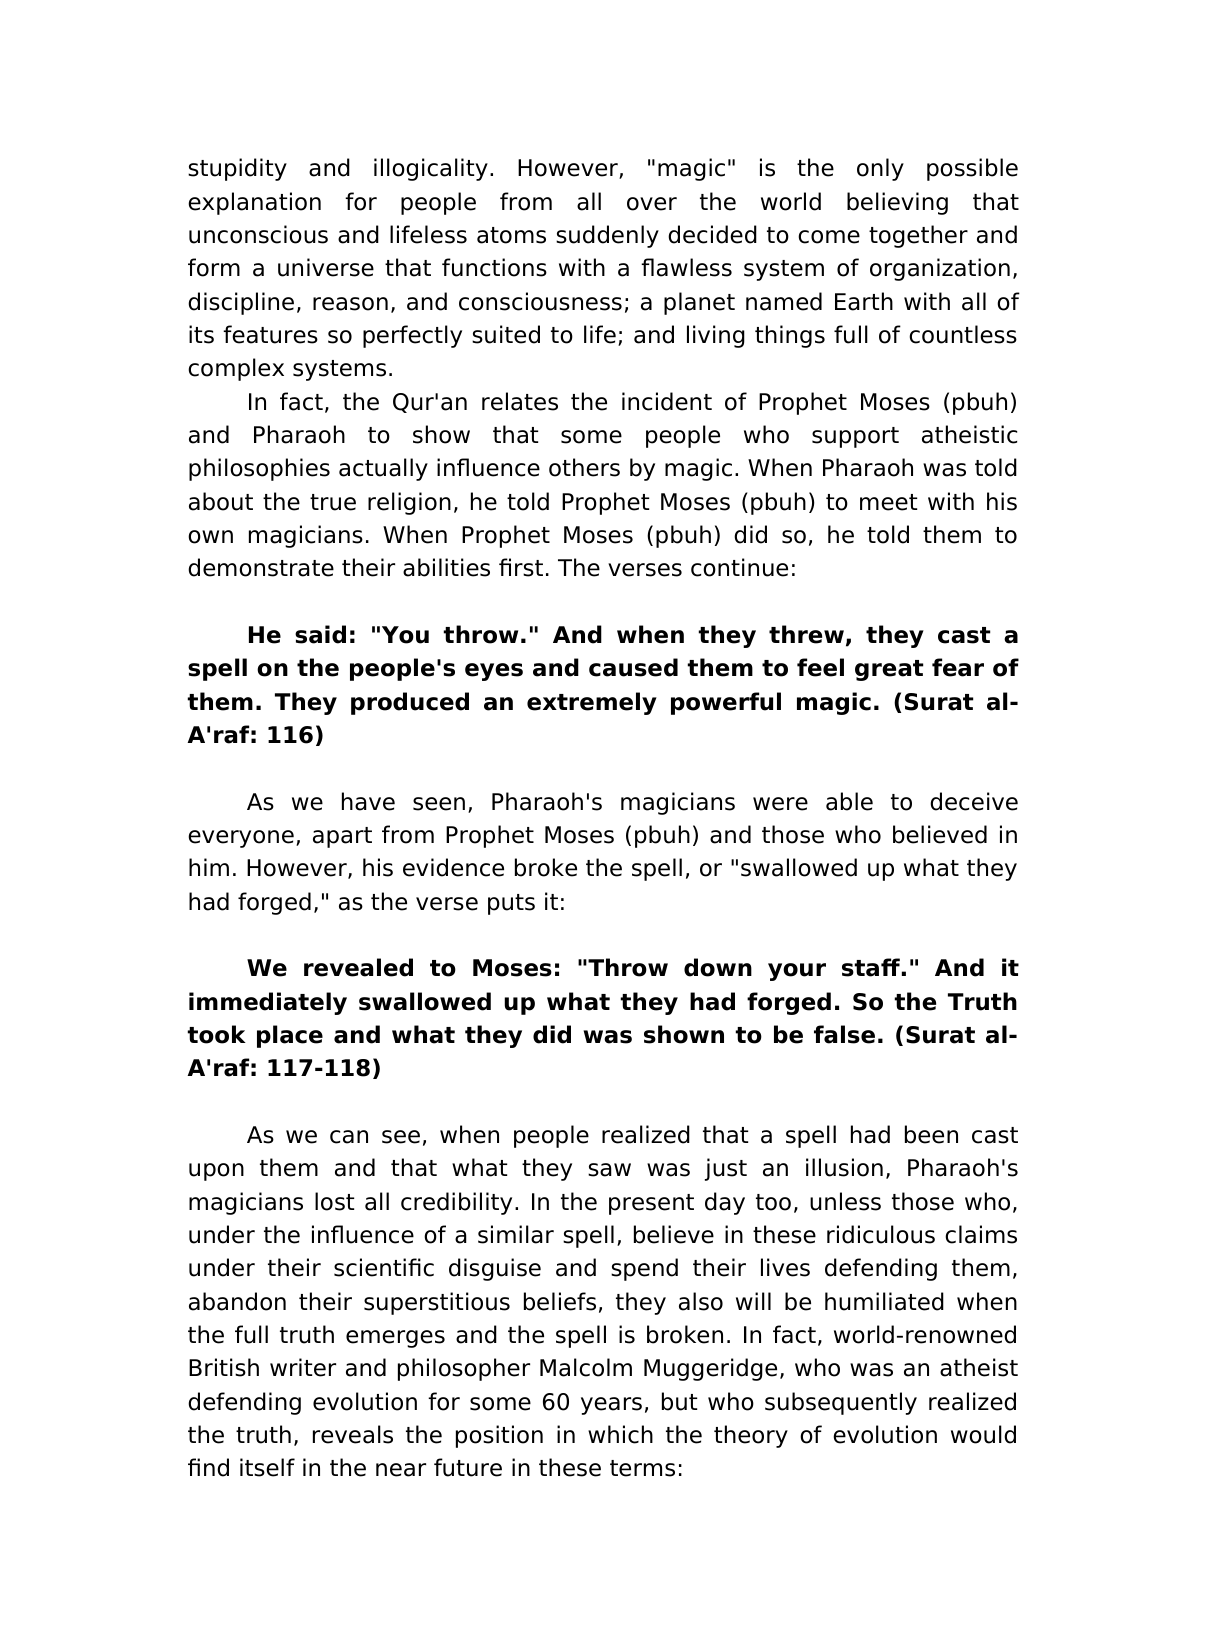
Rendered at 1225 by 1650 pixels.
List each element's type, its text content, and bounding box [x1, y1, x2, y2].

text He said: "You throw." And when they threw, they cast a spell on the people's eyes and caused them to feel great fear of them. They produced an extremely powerful magic. (Surat al-A'raf: 116) [187, 617, 1020, 750]
text We revealed to Moses: "Throw down your staff." And it immediately swallowed up what they had forged. So the Truth took place and what they did was shown to be false. (Surat al-A'raf: 117-118) [187, 950, 1020, 1083]
text In fact, the Qur'an relates the incident of Prophet Moses (pbuh) and Pharaoh to show that some people who support atheistic philosophies actually influence others by magic. When Pharaoh was told about the true religion, he told Prophet Moses (pbuh) to meet with his own magicians. When Prophet Moses (pbuh) did so, he told them to demonstrate their abilities first. The verses continue: [187, 383, 1020, 583]
text As we can see, when people realized that a spell had been cast upon them and that what they saw was just an illusion, Pharaoh's magicians lost all credibility. In the present day too, unless those who, under the influence of a similar spell, believe in these ridiculous claims under their scientific disguise and spend their lives defending them, abandon their superstitious beliefs, they also will be humiliated when the full truth emerges and the spell is broken. In fact, world-renowned British writer and philosopher Malcolm Muggeridge, who was an atheist defending evolution for some 60 years, but who subsequently realized the truth, reveals the position in which the theory of evolution would find itself in the near future in these terms: [187, 1117, 1020, 1483]
text stupidity and illogicality. However, "magic" is the only possible explanation for people from all over the world believing that unconscious and lifeless atoms suddenly decided to come together and form a universe that functions with a flawless system of organization, discipline, reason, and consciousness; a planet named Earth with all of its features so perfectly suited to life; and living things full of countless complex systems. [187, 150, 1020, 383]
text As we have seen, Pharaoh's magicians were able to deceive everyone, apart from Prophet Moses (pbuh) and those who believed in him. However, his evidence broke the spell, or "swallowed up what they had forged," as the verse puts it: [187, 783, 1020, 917]
